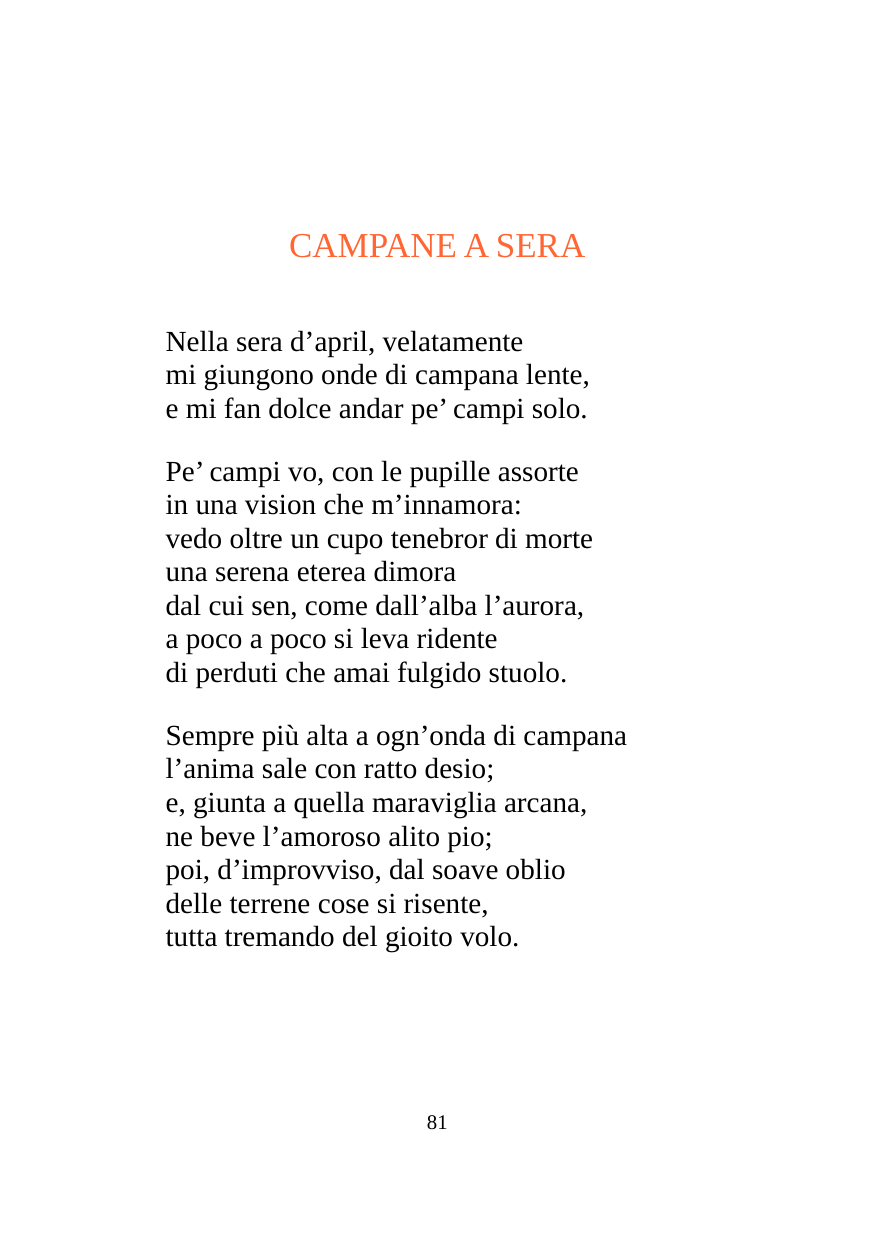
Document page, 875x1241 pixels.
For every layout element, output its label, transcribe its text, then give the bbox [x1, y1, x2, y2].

text Nella sera d’april, velatamente mi giungono onde di campana lente, e mi fan dolce andar pe’ campi solo. [165, 324, 768, 424]
subtitle CAMPANE A SERA [106, 224, 768, 264]
text Pe’ campi vo, con le pupille assorte in una vision che m’innamora: vedo oltre un cupo tenebror di morte una serena eterea dimora dal cui sen, come dall’alba l’aurora, a poco a poco si leva ridente di perduti che amai fulgido stuolo. [165, 454, 768, 688]
text Sempre più alta a ogn’onda di campana l’anima sale con ratto desio; e, giunta a quella maraviglia arcana, ne beve l’amoroso alito pio; poi, d’improvviso, dal soave oblio delle terrene cose si risente, tutta tremando del gioito volo. [165, 718, 768, 953]
